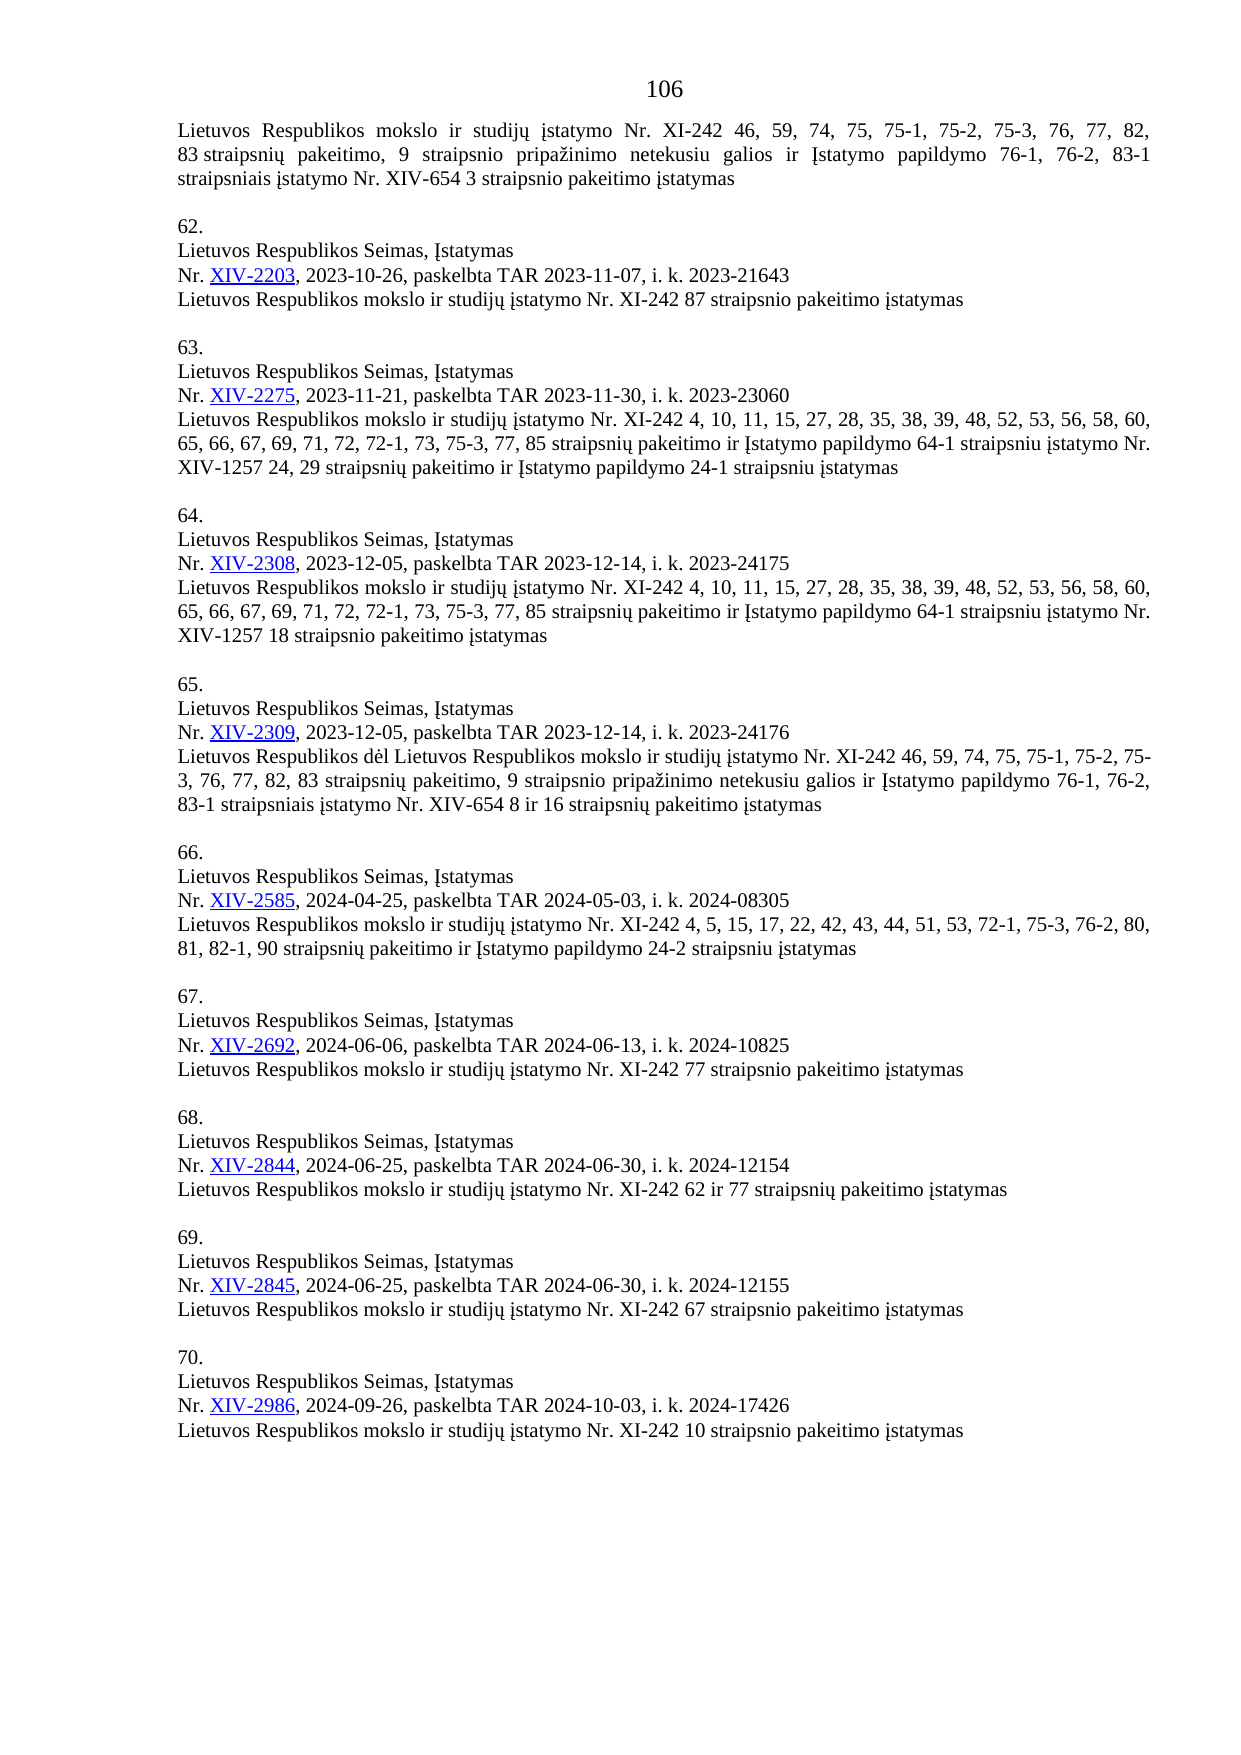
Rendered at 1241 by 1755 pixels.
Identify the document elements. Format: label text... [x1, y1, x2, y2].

text 64. [177, 503, 1152, 527]
text Lietuvos Respublikos Seimas, Įstatymas [177, 527, 1152, 551]
text Lietuvos Respublikos mokslo ir studijų įstatymo Nr. XI-242 67 straipsnio pakeitimo įstatymas [177, 1297, 1152, 1321]
text Lietuvos Respublikos mokslo ir studijų įstatymo Nr. XI-242 10 straipsnio pakeitimo įstatymas [177, 1417, 1152, 1442]
text 68. [177, 1105, 1152, 1129]
text Nr. XIV-2275, 2023-11-21, paskelbta TAR 2023-11-30, i. k. 2023-23060 [177, 383, 1152, 407]
text 70. [177, 1345, 1152, 1369]
text Nr. XIV-2309, 2023-12-05, paskelbta TAR 2023-12-14, i. k. 2023-24176 [177, 720, 1152, 744]
text Nr. XIV-2308, 2023-12-05, paskelbta TAR 2023-12-14, i. k. 2023-24175 [177, 551, 1152, 575]
text Nr. XIV-2986, 2024-09-26, paskelbta TAR 2024-10-03, i. k. 2024-17426 [177, 1393, 1152, 1417]
text Lietuvos Respublikos Seimas, Įstatymas [177, 1008, 1152, 1032]
text Lietuvos Respublikos Seimas, Įstatymas [177, 696, 1152, 720]
text Lietuvos Respublikos mokslo ir studijų įstatymo Nr. XI-242 87 straipsnio pakeitimo įstatymas [177, 287, 1152, 311]
text Lietuvos Respublikos mokslo ir studijų įstatymo Nr. XI-242 46, 59, 74, 75, 75-1, 75-2, 75-3, 76, 77, 82, 83 straipsnių pakeitimo, 9 straipsnio pripažinimo netekusiu galios ir Įstatymo papildymo 76-1, 76-2, 83-1 straipsniais įstatymo Nr. XIV-654 3 straipsnio pakeitimo įstatymas [177, 118, 1152, 190]
text Nr. XIV-2203, 2023-10-26, paskelbta TAR 2023-11-07, i. k. 2023-21643 [177, 262, 1152, 287]
text 62. [177, 214, 1152, 238]
text Lietuvos Respublikos dėl Lietuvos Respublikos mokslo ir studijų įstatymo Nr. XI-242 46, 59, 74, 75, 75-1, 75-2, 75-3, 76, 77, 82, 83 straipsnių pakeitimo, 9 straipsnio pripažinimo netekusiu galios ir Įstatymo papildymo 76-1, 76-2, 83-1 straipsniais įstatymo Nr. XIV-654 8 ir 16 straipsnių pakeitimo įstatymas [177, 744, 1152, 816]
text 69. [177, 1225, 1152, 1249]
text Lietuvos Respublikos Seimas, Įstatymas [177, 359, 1152, 383]
text Lietuvos Respublikos mokslo ir studijų įstatymo Nr. XI-242 4, 10, 11, 15, 27, 28, 35, 38, 39, 48, 52, 53, 56, 58, 60, 65, 66, 67, 69, 71, 72, 72-1, 73, 75-3, 77, 85 straipsnių pakeitimo ir Įstatymo papildymo 64-1 straipsniu įstatymo Nr. XIV-1257 18 straipsnio pakeitimo įstatymas [177, 575, 1152, 647]
text Lietuvos Respublikos Seimas, Įstatymas [177, 864, 1152, 888]
text 65. [177, 672, 1152, 696]
text Lietuvos Respublikos mokslo ir studijų įstatymo Nr. XI-242 77 straipsnio pakeitimo įstatymas [177, 1057, 1152, 1081]
text 63. [177, 335, 1152, 359]
text Nr. XIV-2585, 2024-04-25, paskelbta TAR 2024-05-03, i. k. 2024-08305 [177, 888, 1152, 912]
text Lietuvos Respublikos Seimas, Įstatymas [177, 1249, 1152, 1273]
text Lietuvos Respublikos Seimas, Įstatymas [177, 238, 1152, 262]
text 66. [177, 840, 1152, 864]
text Lietuvos Respublikos mokslo ir studijų įstatymo Nr. XI-242 62 ir 77 straipsnių pakeitimo įstatymas [177, 1177, 1152, 1201]
text Lietuvos Respublikos Seimas, Įstatymas [177, 1369, 1152, 1393]
text Lietuvos Respublikos mokslo ir studijų įstatymo Nr. XI-242 4, 5, 15, 17, 22, 42, 43, 44, 51, 53, 72-1, 75-3, 76-2, 80, 81, 82-1, 90 straipsnių pakeitimo ir Įstatymo papildymo 24-2 straipsniu įstatymas [177, 912, 1152, 960]
text Lietuvos Respublikos Seimas, Įstatymas [177, 1129, 1152, 1153]
text 67. [177, 984, 1152, 1008]
text Lietuvos Respublikos mokslo ir studijų įstatymo Nr. XI-242 4, 10, 11, 15, 27, 28, 35, 38, 39, 48, 52, 53, 56, 58, 60, 65, 66, 67, 69, 71, 72, 72-1, 73, 75-3, 77, 85 straipsnių pakeitimo ir Įstatymo papildymo 64-1 straipsniu įstatymo Nr. XIV-1257 24, 29 straipsnių pakeitimo ir Įstatymo papildymo 24-1 straipsniu įstatymas [177, 407, 1152, 479]
text Nr. XIV-2844, 2024-06-25, paskelbta TAR 2024-06-30, i. k. 2024-12154 [177, 1153, 1152, 1177]
text Nr. XIV-2845, 2024-06-25, paskelbta TAR 2024-06-30, i. k. 2024-12155 [177, 1273, 1152, 1297]
text Nr. XIV-2692, 2024-06-06, paskelbta TAR 2024-06-13, i. k. 2024-10825 [177, 1032, 1152, 1057]
